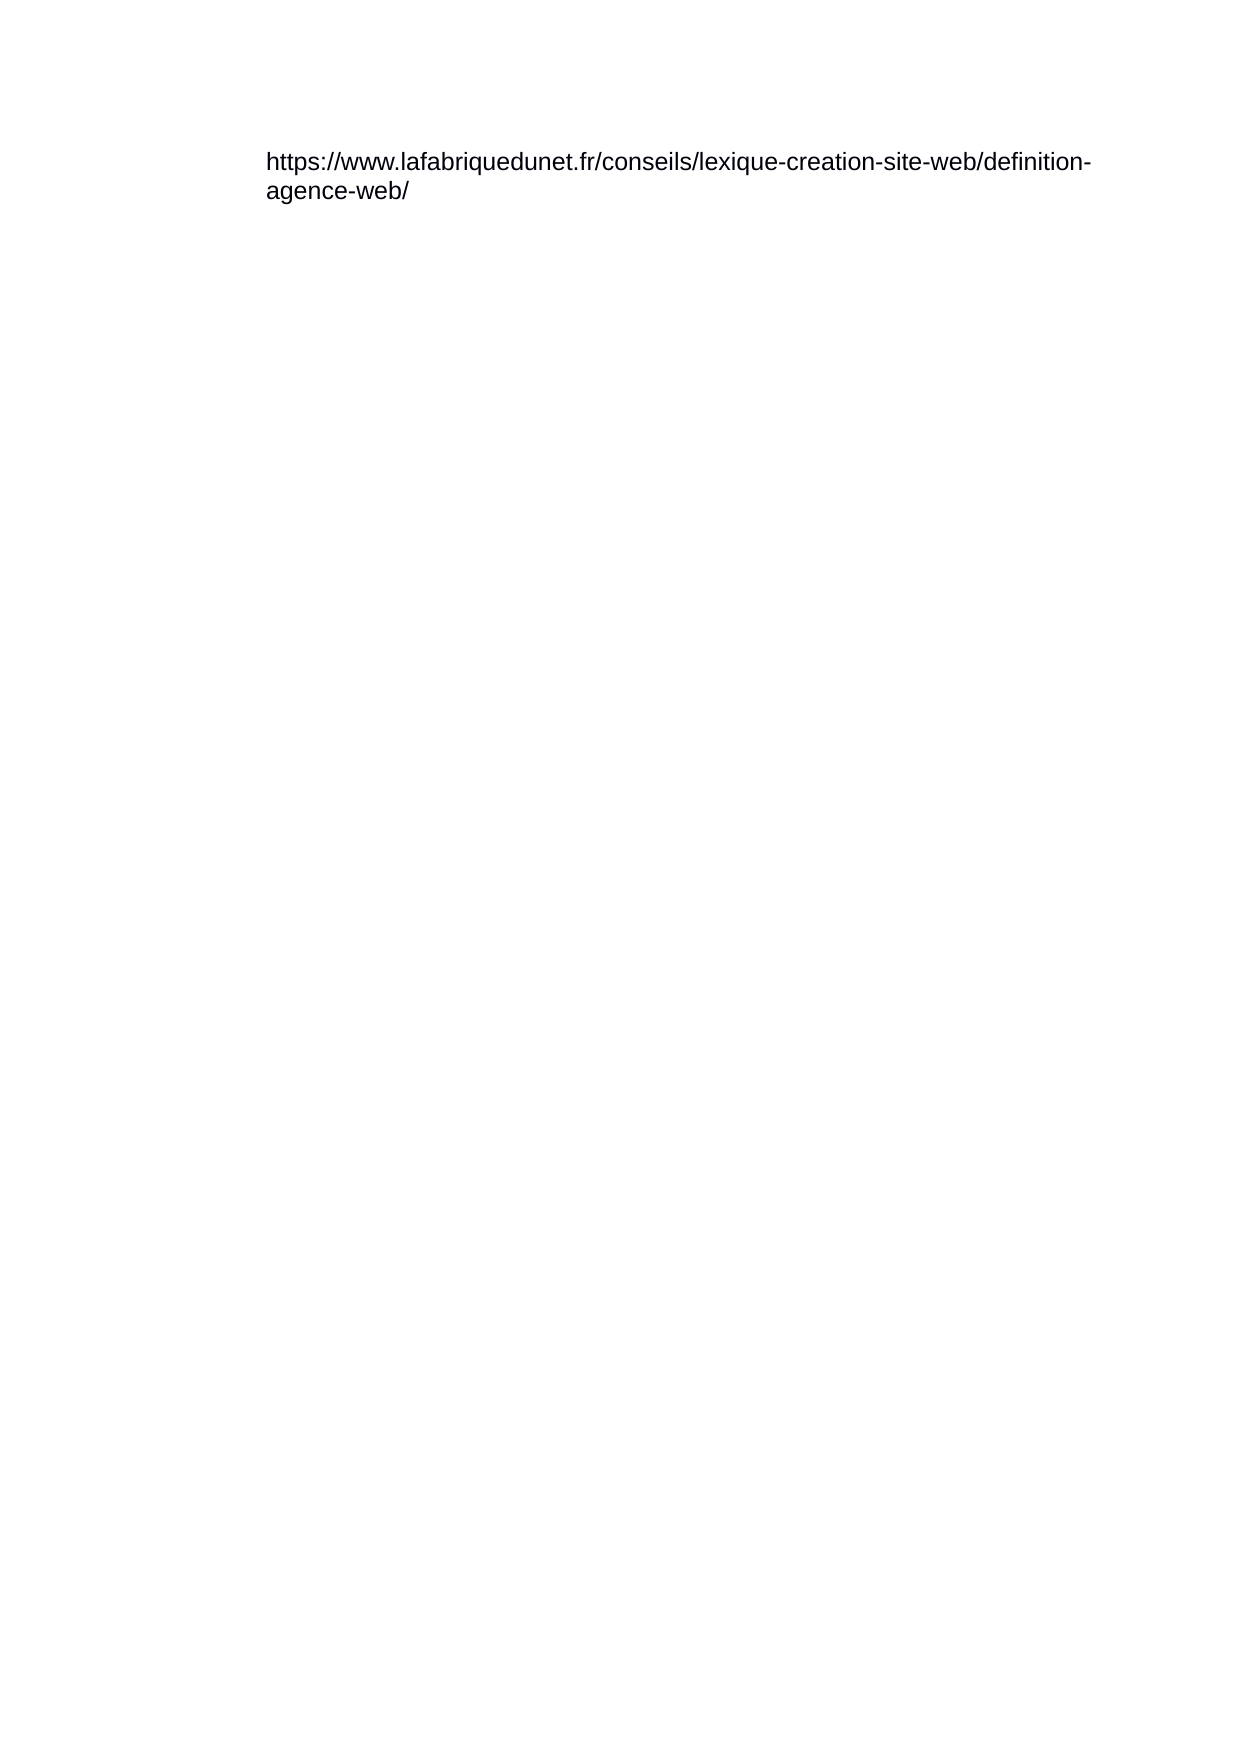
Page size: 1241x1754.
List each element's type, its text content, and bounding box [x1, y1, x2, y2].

text https://www.lafabriquedunet.fr/conseils/lexique-creation-site-web/definition-agence-web/ [266, 147, 1122, 204]
